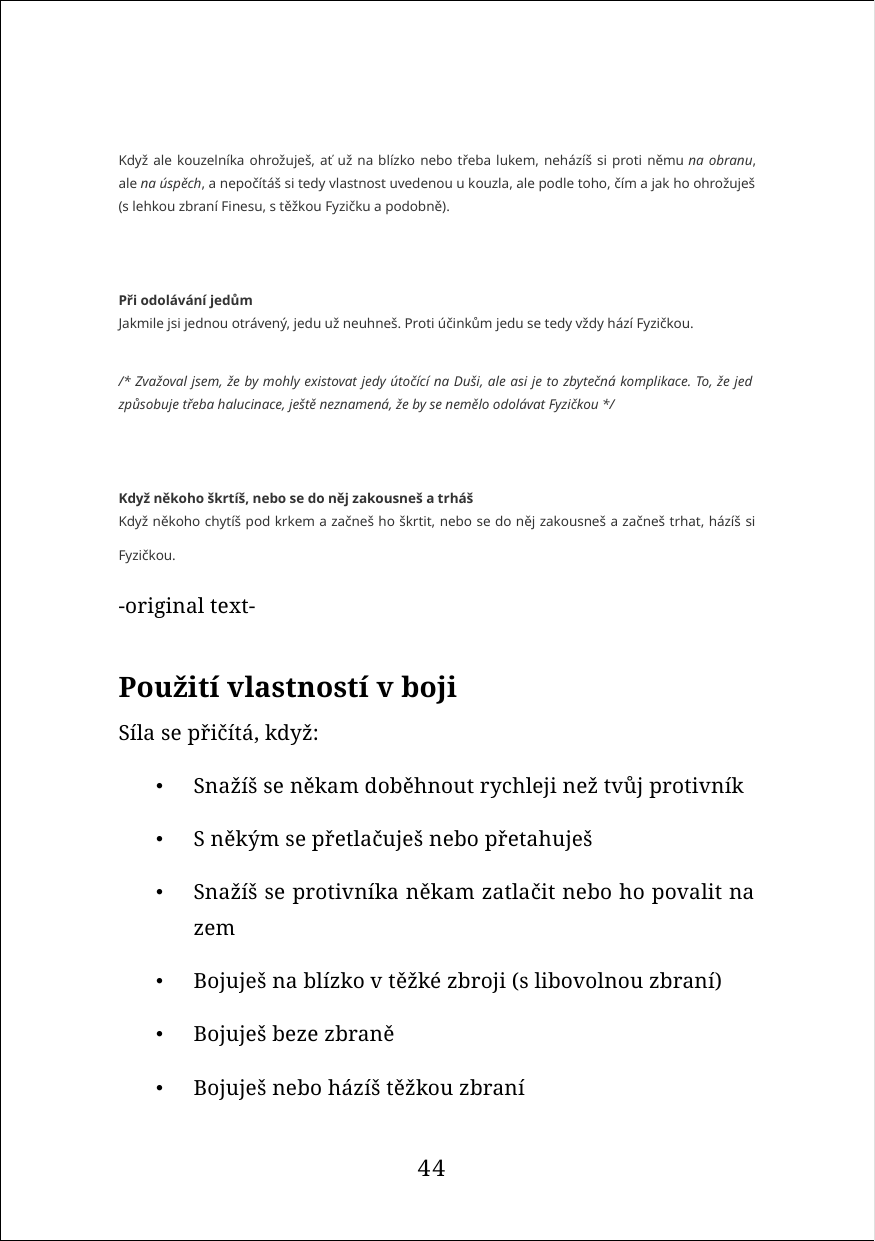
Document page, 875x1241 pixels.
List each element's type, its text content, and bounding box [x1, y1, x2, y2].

subtitle Použití vlastností v boji [118, 668, 756, 706]
list Snažíš se někam doběhnout rychleji než tvůj protivník [156, 771, 756, 799]
list S někým se přetlačuješ nebo přetahuješ [156, 824, 756, 853]
list Bojuješ beze zbraně [156, 1019, 756, 1048]
list Bojuješ na blízko v těžké zbroji (s libovolnou zbraní) [156, 966, 756, 995]
text -original text- [118, 591, 756, 619]
list Snažíš se protivníka někam zatlačit nebo ho povalit na zem [156, 877, 756, 941]
text Síla se přičítá, když: [118, 718, 756, 746]
text Když ale kouzelníka ohrožuješ, ať už na blízko nebo třeba lukem, neházíš si proti němu na obranu, ale na úspěch, a nepočítáš si tedy vlastnost uvedenou u kouzla, ale podle toho, čím a jak ho ohrožuješ (s lehkou zbraní Finesu, s těžkou Fyzičku a podobně). Při odolávání jedům Jakmile jsi jednou otrávený, jedu už neuhneš. Proti účinkům jedu se tedy vždy hází Fyzičkou. /* Zvažoval jsem, že by mohly existovat jedy útočící na Duši, ale asi je to zbytečná komplikace. To, že jed způsobuje třeba halucinace, ještě neznamená, že by se nemělo odolávat Fyzičkou */ Když někoho škrtíš, nebo se do něj zakousneš a trháš Když někoho chytíš pod krkem a začneš ho škrtit, nebo se do něj zakousneš a začneš trhat, házíš si Fyzičkou. [118, 118, 756, 566]
list Bojuješ nebo házíš těžkou zbraní [156, 1073, 756, 1101]
